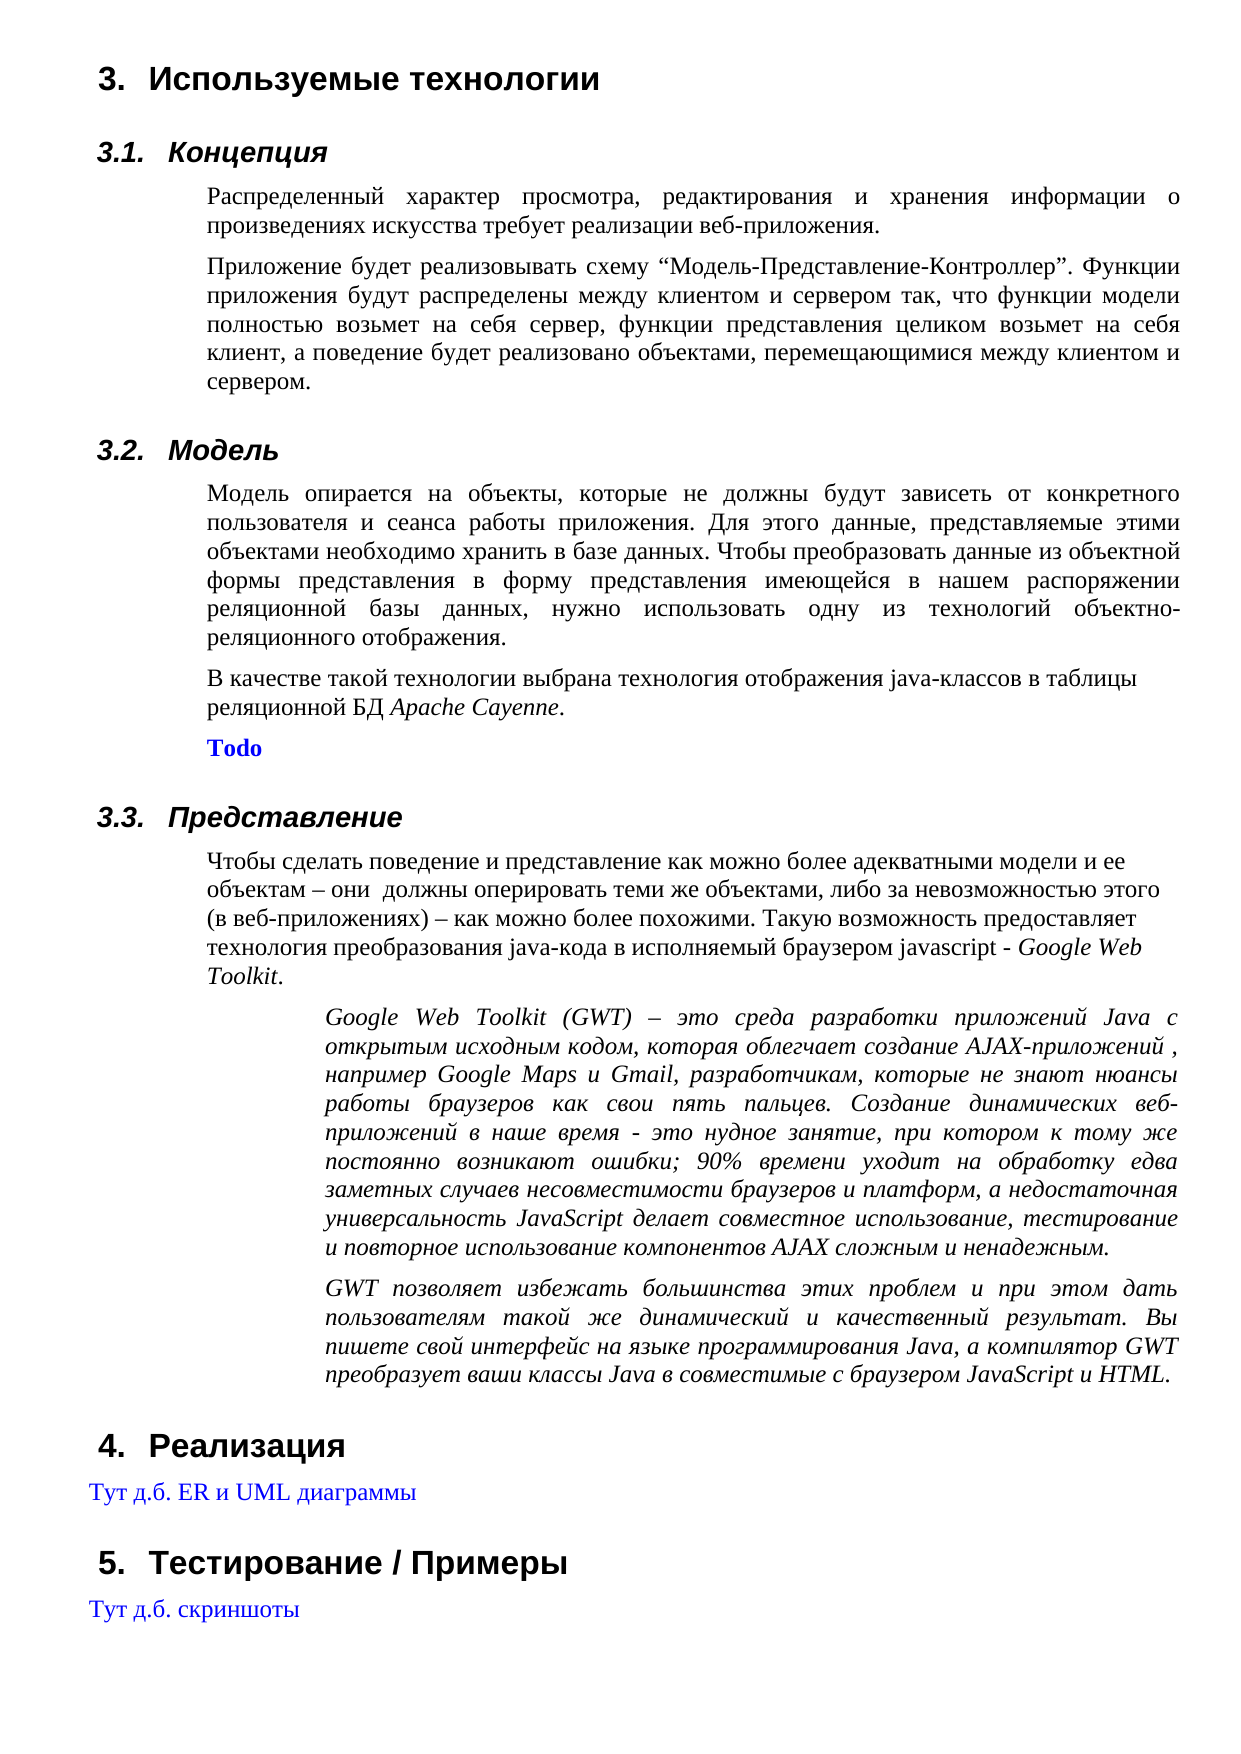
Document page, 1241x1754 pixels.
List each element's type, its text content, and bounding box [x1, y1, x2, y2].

text GWT позволяет избежать большинства этих проблем и при этом дать пользователям такой же динамический и качественный результат. Вы пишете свой интерфейс на языке программирования Java, а компилятор GWT преобразует ваши классы Java в совместимые с браузером JavaScript и HTML. [325, 1273, 1181, 1388]
text Модель опирается на объекты, которые не должны будут зависеть от конкретного пользователя и сеанса работы приложения. Для этого данные, представляемые этими объектами необходимо хранить в базе данных. Чтобы преобразовать данные из объектной формы представления в форму представления имеющейся в нашем распоряжении реляционной базы данных, нужно использовать одну из технологий объектно-реляционного отображения. [207, 478, 1181, 651]
subtitle Тестирование / Примеры [88, 1543, 1181, 1582]
text Распределенный характер просмотра, редактирования и хранения информации о произведениях искусства требует реализации веб-приложения. [207, 181, 1181, 239]
text В качестве такой технологии выбрана технология отображения java-классов в таблицы реляционной БД Apache Cayenne. [207, 663, 1181, 721]
text Google Web Toolkit (GWT) – это среда разработки приложений Java с открытым исходным кодом, которая облегчает создание AJAX-приложений , например Google Maps и Gmail, разработчикам, которые не знают нюансы работы браузеров как свои пять пальцев. Создание динамических веб-приложений в наше время - это нудное занятие, при котором к тому же постоянно возникают ошибки; 90% времени уходит на обработку едва заметных случаев несовместимости браузеров и платформ, а недостаточная универсальность JavaScript делает совместное использование, тестирование и повторное использование компонентов AJAX сложным и ненадежным. [325, 1002, 1181, 1261]
text Тут д.б. ER и UML диаграммы [88, 1477, 1181, 1506]
text Чтобы сделать поведение и представление как можно более адекватными модели и ее объектам – они должны оперировать теми же объектами, либо за невозможностью этого (в веб-приложениях) – как можно более похожими. Такую возможность предоставляет технология преобразования java-кода в исполняемый браузером javascript - Google Web Toolkit. [207, 846, 1181, 989]
text Приложение будет реализовывать схему “Модель-Представление-Контроллер”. Функции приложения будут распределены между клиентом и сервером так, что функции модели полностью возьмет на себя сервер, функции представления целиком возьмет на себя клиент, а поведение будет реализовано объектами, перемещающимися между клиентом и сервером. [207, 251, 1181, 395]
text Todo [207, 733, 1181, 762]
subtitle Реализация [88, 1426, 1181, 1464]
subtitle Модель [88, 432, 1181, 466]
text Тут д.б. скриншоты [88, 1594, 1181, 1623]
subtitle Концепция [88, 135, 1181, 169]
subtitle Представление [88, 800, 1181, 833]
subtitle Используемые технологии [88, 59, 1181, 98]
